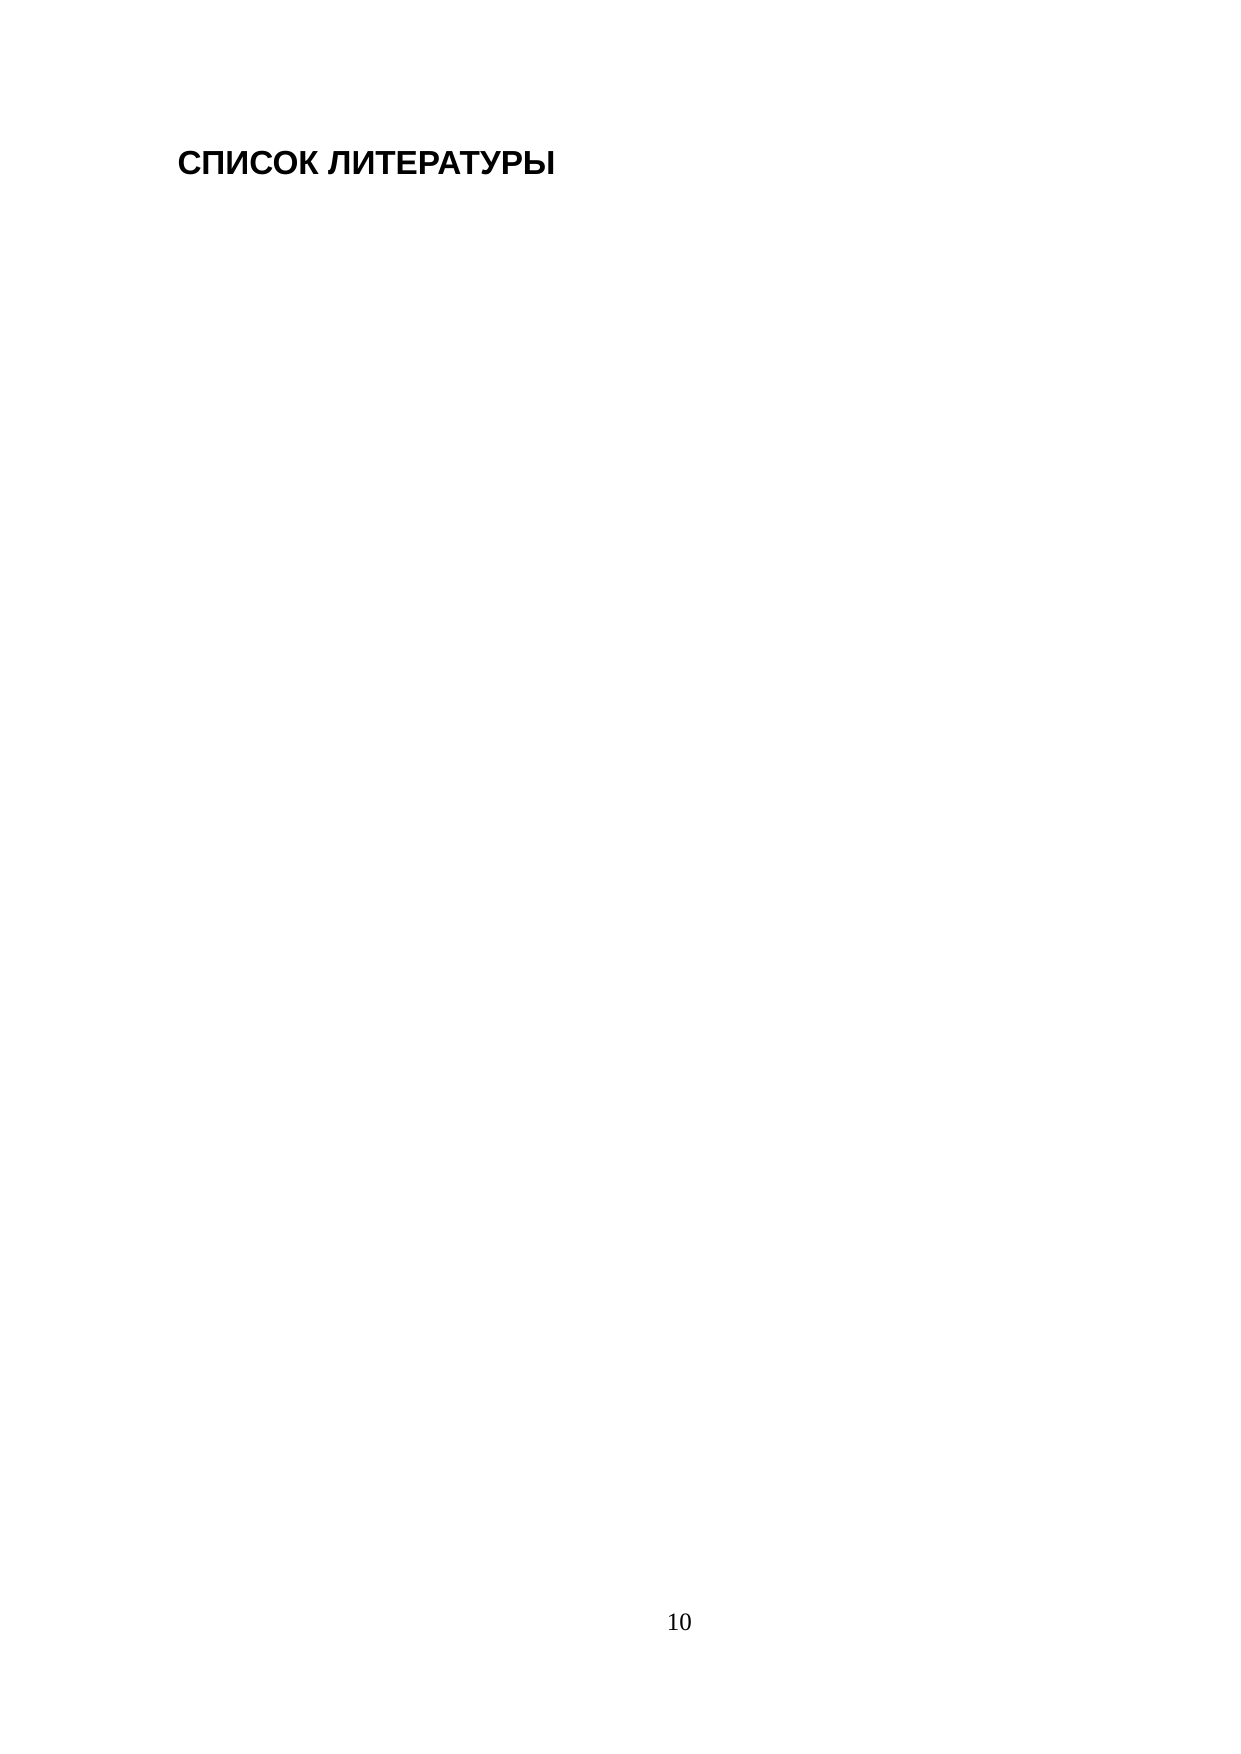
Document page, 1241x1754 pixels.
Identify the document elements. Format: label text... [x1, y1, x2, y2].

subtitle СПИСОК ЛИТЕРАТУРЫ [177, 143, 1181, 182]
